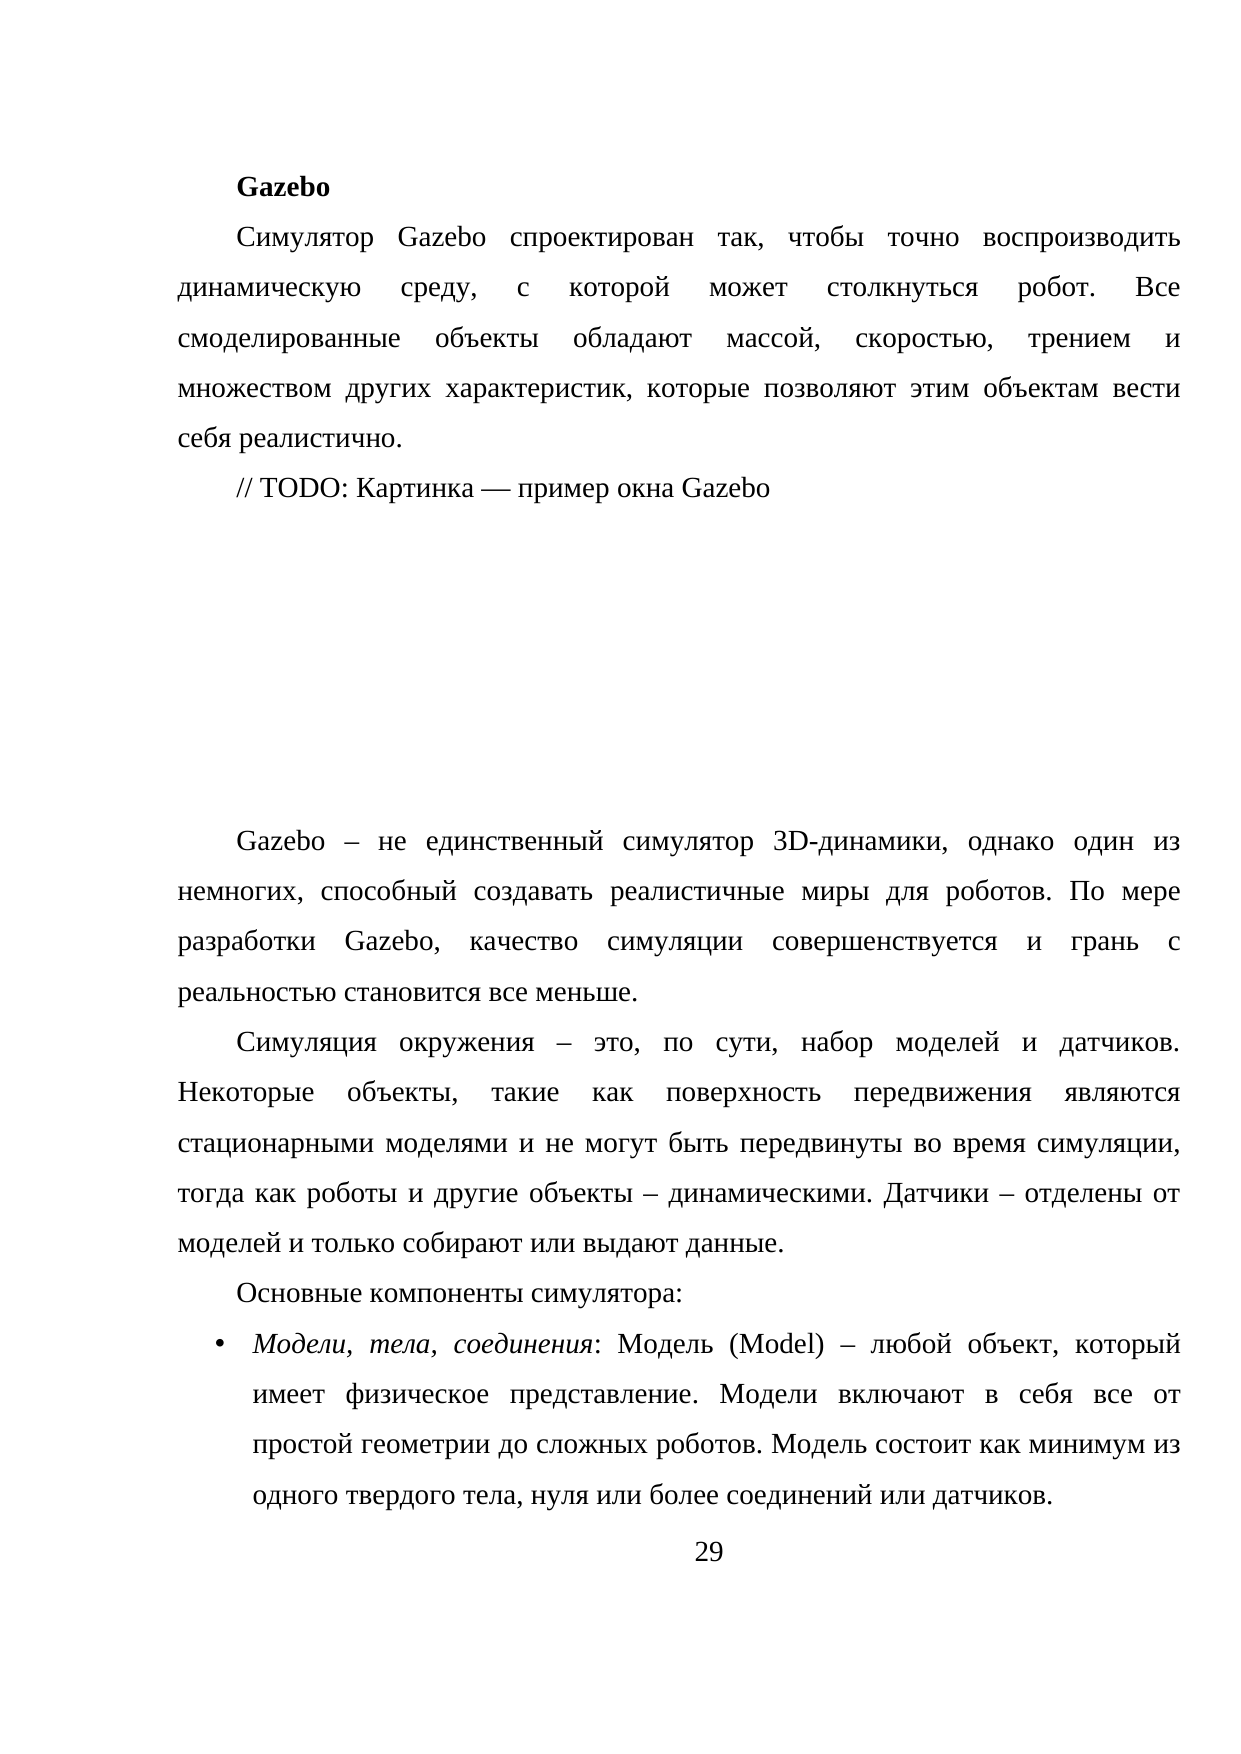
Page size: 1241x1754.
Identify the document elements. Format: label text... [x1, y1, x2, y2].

text Основные компоненты симулятора: [177, 1276, 1181, 1309]
list Модели, тела, соединения: Модель (Model) – любой объект, который имеет физическое представление. Модели включают в себя все от простой геометрии до сложных роботов. Модель состоит как минимум из одного твердого тела, нуля или более соединений или датчиков. [215, 1326, 1181, 1511]
text Симулятор Gazebo спроектирован так, чтобы точно воспроизводить динамическую среду, с которой может столкнуться робот. Все смоделированные объекты обладают массой, скоростью, трением и множеством других характеристик, которые позволяют этим объектам вести себя реалистично. [177, 219, 1181, 454]
text Симуляция окружения – это, по сути, набор моделей и датчиков. Некоторые объекты, такие как поверхность передвижения являются стационарными моделями и не могут быть передвинуты во время симуляции, тогда как роботы и другие объекты – динамическими. Датчики – отделены от моделей и только собирают или выдают данные. [177, 1024, 1181, 1259]
text Gazebo – не единственный симулятор 3D-динамики, однако один из немногих, способный создавать реалистичные миры для роботов. По мере разработки Gazebo, качество симуляции совершенствуется и грань с реальностью становится все меньше. [177, 823, 1181, 1007]
subtitle Gazebo [177, 169, 1181, 202]
text // TODO: Картинка — пример окна Gazebo [177, 471, 1181, 504]
